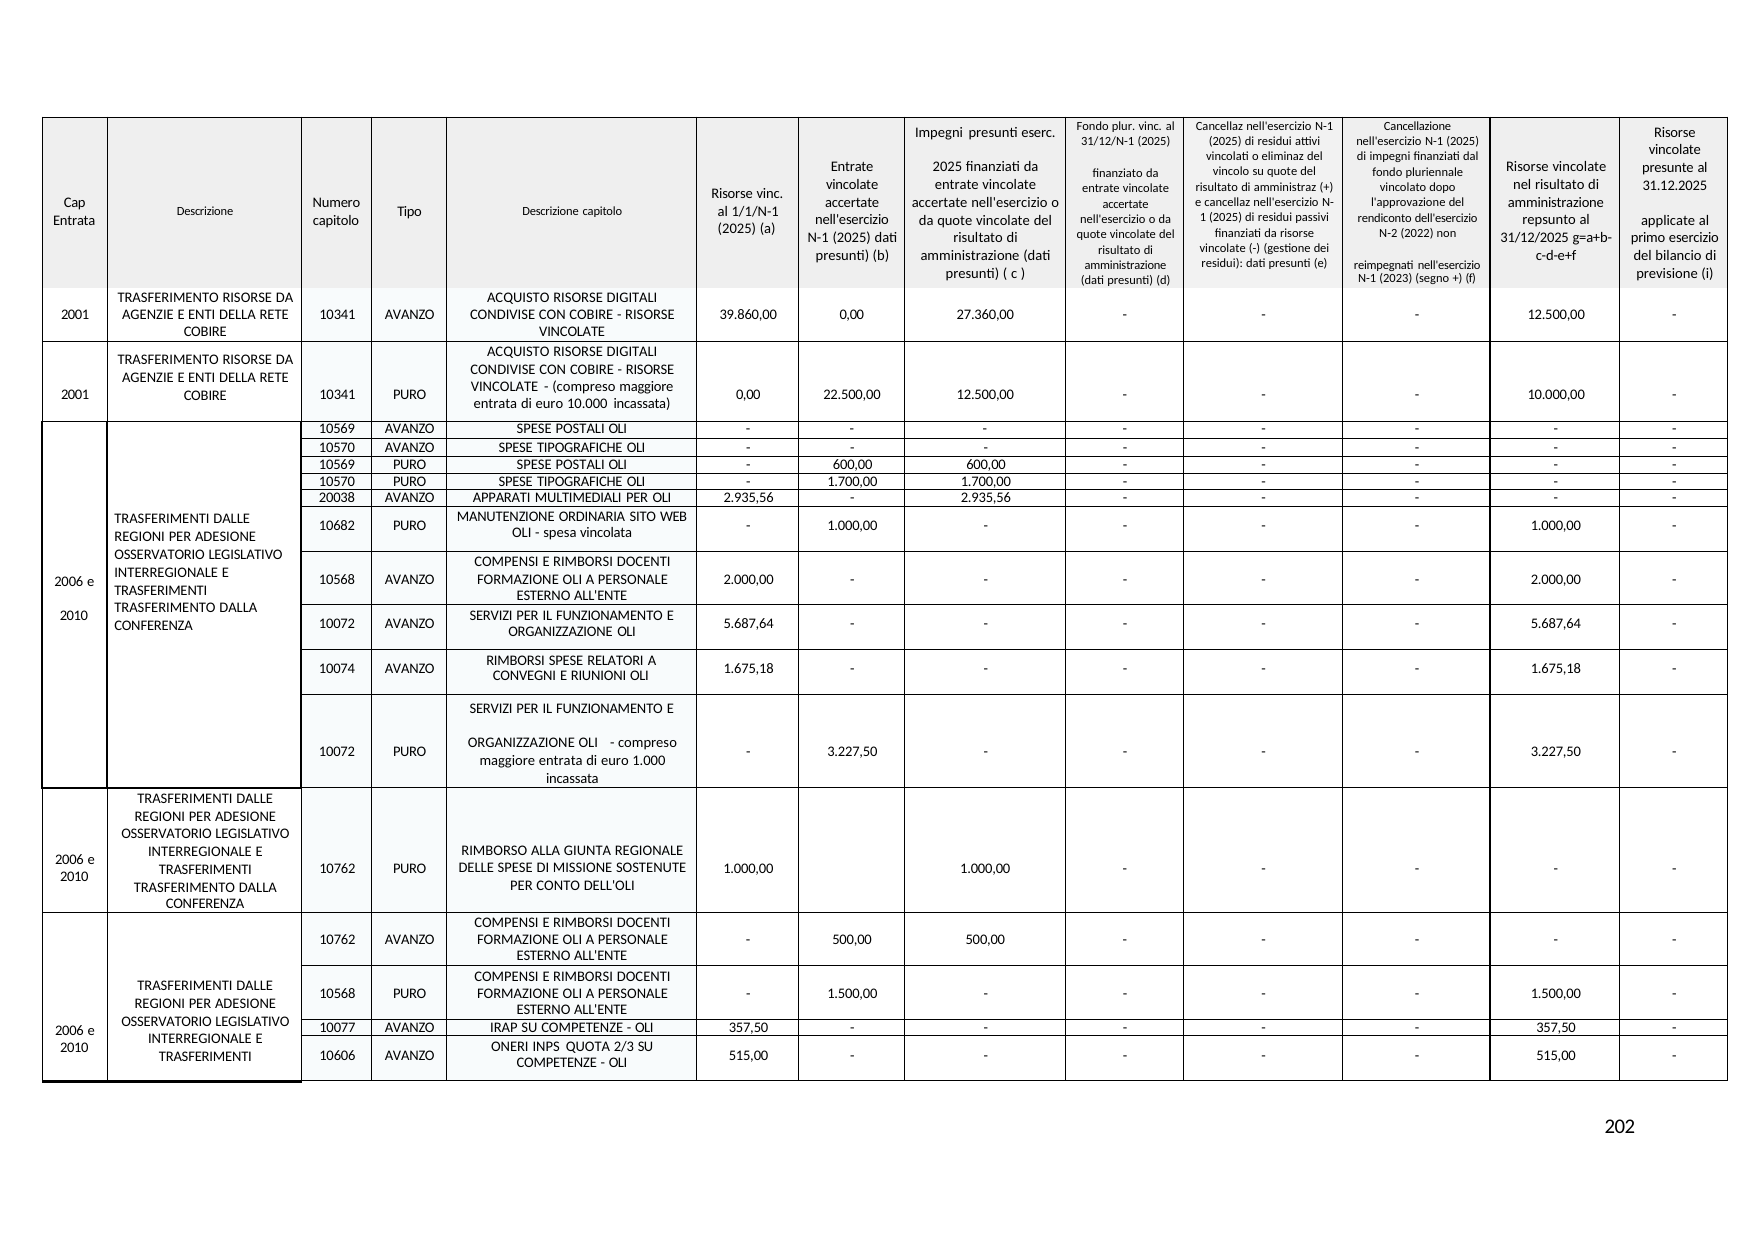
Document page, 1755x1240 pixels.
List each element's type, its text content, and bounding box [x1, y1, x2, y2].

table_cell - [1620, 457, 1727, 472]
table_cell ACQUISTO RISORSE DIGITALI CONDIVISE CON COBIRE - RISORSE VINCOLATE - (compreso maggiore entrata di euro 10.000 incassata) [447, 342, 696, 421]
table_cell - [1343, 439, 1489, 456]
table_cell - [799, 422, 904, 438]
table_cell AVANZO [372, 422, 446, 438]
table_cell SPESE POSTALI OLI [447, 457, 696, 472]
table_header Entrate vincolate accertate nell'esercizio N-1 (2025) dati presunti) (b) [799, 118, 904, 288]
table_cell - [1066, 1036, 1183, 1080]
table_cell COMPENSI E RIMBORSI DOCENTI FORMAZIONE OLI A PERSONALE ESTERNO ALL'ENTE [447, 913, 696, 965]
table_cell - [1066, 552, 1183, 604]
table_cell 10072 [302, 605, 371, 649]
table_cell 10569 [302, 457, 371, 472]
table_cell ACQUISTO RISORSE DIGITALI CONDIVISE CON COBIRE - RISORSE VINCOLATE [447, 288, 696, 341]
table_cell APPARATI MULTIMEDIALI PER OLI [447, 490, 696, 506]
table_header Tipo [372, 118, 446, 288]
table_cell 2006 e 2010 [43, 913, 107, 1080]
table_cell - [799, 552, 904, 604]
table_cell - [1620, 650, 1727, 694]
table_cell 10570 [302, 439, 371, 456]
table_cell - [1620, 913, 1727, 965]
table_cell - [1184, 966, 1342, 1019]
table_cell 3.227,50 [1491, 695, 1619, 787]
table_cell - [1491, 788, 1619, 912]
table_cell AVANZO [372, 1036, 446, 1080]
table_header Impegni presunti eserc. 2025 finanziati da entrate vincolate accertate nell'esercizio o da quote vincolate del risultato di amministrazione (dati presunti) ( c ) [905, 118, 1065, 288]
table_cell - [1620, 342, 1727, 421]
table_cell 0,00 [697, 342, 798, 421]
table_cell 1.500,00 [799, 966, 904, 1019]
table_cell RIMBORSO ALLA GIUNTA REGIONALE DELLE SPESE DI MISSIONE SOSTENUTE PER CONTO DELL'OLI [447, 788, 696, 912]
table_cell AVANZO [372, 288, 446, 341]
table_cell 10074 [302, 650, 371, 694]
table_header Risorse vinc. al 1/1/N-1 (2025) (a) [697, 118, 798, 288]
table_cell 12.500,00 [905, 342, 1065, 421]
table_cell SERVIZI PER IL FUNZIONAMENTO E ORGANIZZAZIONE OLI [447, 605, 696, 649]
table_cell - [1343, 490, 1489, 506]
table_cell - [697, 695, 798, 787]
table_cell - [697, 457, 798, 472]
table_header Descrizione [108, 118, 301, 288]
table_cell 20038 [302, 490, 371, 506]
table_cell 1.700,00 [799, 474, 904, 489]
table_cell PURO [372, 966, 446, 1019]
table_cell 2.935,56 [905, 490, 1065, 506]
table_cell RIMBORSI SPESE RELATORI A CONVEGNI E RIUNIONI OLI [447, 650, 696, 694]
table_cell - [1620, 422, 1727, 438]
table_cell AVANZO [372, 490, 446, 506]
table_cell - [1066, 1020, 1183, 1035]
table_cell - [905, 439, 1065, 456]
table_cell PURO [372, 457, 446, 472]
table_cell TRASFERIMENTI DALLE REGIONI PER ADESIONE OSSERVATORIO LEGISLATIVO INTERREGIONALE E TRASFERIMENTI TRASFERIMENTO DALLA CONFERENZA [108, 422, 300, 787]
table_cell - [1343, 788, 1489, 912]
table_cell 600,00 [905, 457, 1065, 472]
table_cell TRASFERIMENTI DALLE REGIONI PER ADESIONE OSSERVATORIO LEGISLATIVO INTERREGIONALE E TRASFERIMENTI [108, 913, 301, 1080]
table_cell - [1184, 788, 1342, 912]
table_cell - [905, 552, 1065, 604]
table_cell - [1184, 507, 1342, 551]
table_cell 1.675,18 [697, 650, 798, 694]
table_cell - [1184, 422, 1342, 438]
table_cell - [1184, 342, 1342, 421]
table_cell - [1620, 490, 1727, 506]
table_cell - [1620, 439, 1727, 456]
table_cell SPESE TIPOGRAFICHE OLI [447, 474, 696, 489]
table_cell - [799, 439, 904, 456]
table_cell 2.000,00 [1491, 552, 1619, 604]
table_cell 10569 [302, 422, 371, 438]
table_cell - [1343, 913, 1489, 965]
table_cell - [799, 650, 904, 694]
table_cell - [1066, 422, 1183, 438]
table_cell ONERI INPS QUOTA 2/3 SU COMPETENZE - OLI [447, 1036, 696, 1080]
table_cell - [1184, 650, 1342, 694]
table_cell - [697, 966, 798, 1019]
table_cell 10.000,00 [1491, 342, 1619, 421]
table_cell - [697, 507, 798, 551]
table_cell SERVIZI PER IL FUNZIONAMENTO E ORGANIZZAZIONE OLI - compreso maggiore entrata di euro 1.000 incassata [447, 695, 696, 787]
table_cell AVANZO [372, 913, 446, 965]
table_cell - [1343, 422, 1489, 438]
table_cell - [1184, 490, 1342, 506]
table_cell - [1620, 1020, 1727, 1035]
table_cell - [905, 605, 1065, 649]
table_cell 10072 [302, 695, 371, 787]
table_cell IRAP SU COMPETENZE - OLI [447, 1020, 696, 1035]
table_cell - [1066, 788, 1183, 912]
table_cell - [1620, 507, 1727, 551]
table_cell - [1184, 552, 1342, 604]
table_cell SPESE POSTALI OLI [447, 422, 696, 438]
table_cell 600,00 [799, 457, 904, 472]
table_header Numero capitolo [302, 118, 371, 288]
table_cell - [1620, 788, 1727, 912]
table_cell - [1066, 966, 1183, 1019]
table_cell - [1066, 342, 1183, 421]
table_header Cancellaz nell'esercizio N-1 (2025) di residui attivi vincolati o eliminaz del vincolo su quote del risultato di amministraz (+) e cancellaz nell'esercizio N-1 (2025) di residui passivi finanziati da risorse vincolate (-) (gestione dei residui): dati presunti (e) [1184, 118, 1342, 288]
table_cell - [1184, 288, 1342, 341]
table_cell 5.687,64 [1491, 605, 1619, 649]
table_cell 515,00 [1491, 1036, 1619, 1080]
table_cell - [905, 966, 1065, 1019]
table_cell SPESE TIPOGRAFICHE OLI [447, 439, 696, 456]
table_cell - [1491, 422, 1619, 438]
table_cell - [1620, 966, 1727, 1019]
table_cell 10762 [302, 788, 371, 912]
table_cell - [799, 490, 904, 506]
table_header Risorse vincolate presunte al 31.12.2025 applicate al primo esercizio del bilancio di previsione (i) [1620, 118, 1727, 288]
table_cell 12.500,00 [1491, 288, 1619, 341]
table_cell - [1066, 650, 1183, 694]
table_cell - [1343, 457, 1489, 472]
table_cell - [1066, 474, 1183, 489]
table_cell 10606 [302, 1036, 371, 1080]
table_cell - [1066, 439, 1183, 456]
table_cell [799, 788, 904, 912]
table_cell 1.675,18 [1491, 650, 1619, 694]
table_cell - [1184, 913, 1342, 965]
table_cell - [1343, 1036, 1489, 1080]
table_cell MANUTENZIONE ORDINARIA SITO WEB OLI - spesa vincolata [447, 507, 696, 551]
table_cell - [1620, 605, 1727, 649]
table_header Cap Entrata [43, 118, 107, 288]
table_cell - [1066, 490, 1183, 506]
table_cell PURO [372, 788, 446, 912]
table_cell 10682 [302, 507, 371, 551]
table_cell 357,50 [1491, 1020, 1619, 1035]
table_cell 10568 [302, 966, 371, 1019]
table_cell - [1343, 507, 1489, 551]
table_cell AVANZO [372, 1020, 446, 1035]
table_cell - [1620, 1036, 1727, 1080]
table_cell - [1184, 1020, 1342, 1035]
table_cell - [1491, 457, 1619, 472]
table_cell 2001 [43, 288, 107, 341]
table_cell - [1343, 605, 1489, 649]
table_cell 39.860,00 [697, 288, 798, 341]
table_cell 10762 [302, 913, 371, 965]
table_cell PURO [372, 474, 446, 489]
table_cell - [1620, 288, 1727, 341]
table_cell AVANZO [372, 605, 446, 649]
table_cell - [1066, 457, 1183, 472]
table_cell AVANZO [372, 552, 446, 604]
table_cell - [697, 913, 798, 965]
table_cell 2006 e 2010 [43, 789, 107, 912]
table_cell - [1343, 288, 1489, 341]
table_cell - [1620, 552, 1727, 604]
table_cell 5.687,64 [697, 605, 798, 649]
table_cell TRASFERIMENTO RISORSE DA AGENZIE E ENTI DELLA RETE COBIRE [108, 342, 301, 421]
table_cell AVANZO [372, 650, 446, 694]
table_cell - [1343, 650, 1489, 694]
table_cell - [905, 650, 1065, 694]
table_cell - [1343, 552, 1489, 604]
table_cell 500,00 [905, 913, 1065, 965]
table_cell TRASFERIMENTO RISORSE DA AGENZIE E ENTI DELLA RETE COBIRE [108, 288, 301, 341]
table_cell 2.000,00 [697, 552, 798, 604]
table_cell - [1184, 695, 1342, 787]
table_cell - [697, 439, 798, 456]
table_cell 10570 [302, 474, 371, 489]
table_cell 0,00 [799, 288, 904, 341]
table_cell - [905, 1036, 1065, 1080]
table_cell 1.000,00 [905, 788, 1065, 912]
table_cell - [1491, 439, 1619, 456]
table_cell - [1066, 913, 1183, 965]
table_cell - [905, 1020, 1065, 1035]
table_cell 1.000,00 [1491, 507, 1619, 551]
table_cell AVANZO [372, 439, 446, 456]
table_cell - [1184, 474, 1342, 489]
table_cell 1.000,00 [799, 507, 904, 551]
table_header Descrizione capitolo [447, 118, 696, 288]
table_cell - [1184, 1036, 1342, 1080]
table_cell - [905, 507, 1065, 551]
table_cell - [1343, 342, 1489, 421]
table_cell - [1343, 695, 1489, 787]
table_cell 10341 [302, 342, 371, 421]
table_cell - [799, 605, 904, 649]
table_cell - [1620, 474, 1727, 489]
table_cell - [905, 695, 1065, 787]
table_cell - [1343, 966, 1489, 1019]
table_cell 2.935,56 [697, 490, 798, 506]
table_cell TRASFERIMENTI DALLE REGIONI PER ADESIONE OSSERVATORIO LEGISLATIVO INTERREGIONALE E TRASFERIMENTI TRASFERIMENTO DALLA CONFERENZA [108, 789, 301, 912]
table_cell - [1491, 913, 1619, 965]
table_cell 1.700,00 [905, 474, 1065, 489]
table_header Risorse vincolate nel risultato di amministrazione repsunto al 31/12/2025 g=a+b-c-d-e+f [1491, 118, 1619, 288]
table_cell COMPENSI E RIMBORSI DOCENTI FORMAZIONE OLI A PERSONALE ESTERNO ALL'ENTE [447, 552, 696, 604]
table_cell - [1184, 439, 1342, 456]
table_cell - [697, 474, 798, 489]
table_cell 2001 [43, 342, 107, 421]
table_cell PURO [372, 507, 446, 551]
table_cell - [1184, 605, 1342, 649]
table_cell 10341 [302, 288, 371, 341]
table_cell 10568 [302, 552, 371, 604]
table_cell PURO [372, 342, 446, 421]
table_cell 10077 [302, 1020, 371, 1035]
table_cell - [1491, 474, 1619, 489]
table_cell - [1343, 474, 1489, 489]
table_cell - [1184, 457, 1342, 472]
table_cell 500,00 [799, 913, 904, 965]
table_cell - [905, 422, 1065, 438]
table_cell - [697, 422, 798, 438]
table_cell - [799, 1020, 904, 1035]
table_cell - [1066, 605, 1183, 649]
table_cell 515,00 [697, 1036, 798, 1080]
table_header Fondo plur. vinc. al 31/12/N-1 (2025) finanziato da entrate vincolate accertate nell'esercizio o da quote vincolate del risultato di amministrazione (dati presunti) (d) [1066, 118, 1183, 288]
table_cell 1.000,00 [697, 788, 798, 912]
table_cell 27.360,00 [905, 288, 1065, 341]
table_cell 357,50 [697, 1020, 798, 1035]
table_cell 22.500,00 [799, 342, 904, 421]
table_cell - [1491, 490, 1619, 506]
table_cell 3.227,50 [799, 695, 904, 787]
table_cell - [1066, 695, 1183, 787]
table_cell - [1066, 288, 1183, 341]
table_cell - [1066, 507, 1183, 551]
table_header Cancellazione nell'esercizio N-1 (2025) di impegni finanziati dal fondo pluriennale vincolato dopo l'approvazione del rendiconto dell'esercizio N-2 (2022) non reimpegnati nell'esercizio N-1 (2023) (segno +) (f) [1343, 118, 1489, 288]
table_cell PURO [372, 695, 446, 787]
table_cell - [799, 1036, 904, 1080]
table_cell COMPENSI E RIMBORSI DOCENTI FORMAZIONE OLI A PERSONALE ESTERNO ALL'ENTE [447, 966, 696, 1019]
table_cell 1.500,00 [1491, 966, 1619, 1019]
table_cell - [1343, 1020, 1489, 1035]
table_cell - [1620, 695, 1727, 787]
table_cell 2006 e 2010 [43, 422, 106, 787]
